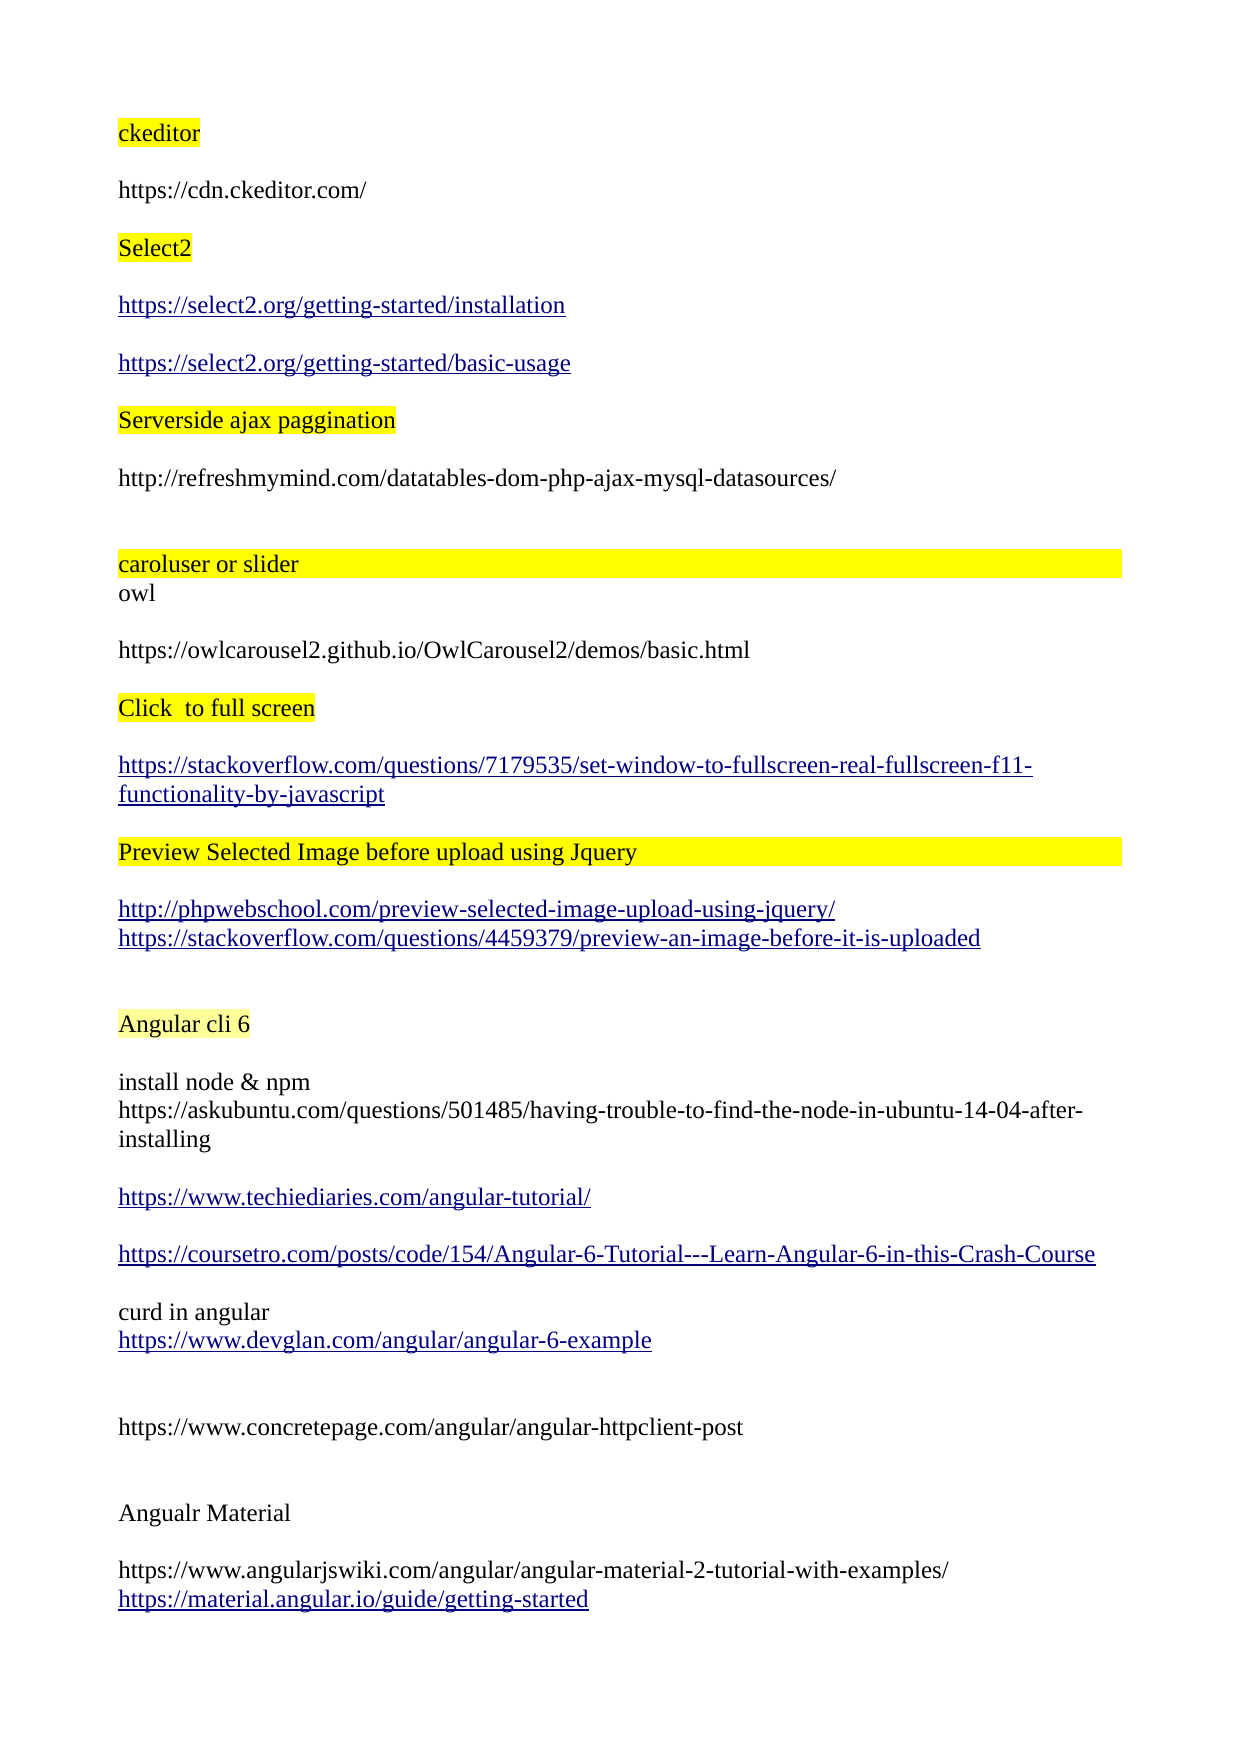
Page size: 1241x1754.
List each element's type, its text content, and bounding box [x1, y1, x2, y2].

text https://coursetro.com/posts/code/154/Angular-6-Tutorial---Learn-Angular-6-in-this-Crash-Course [118, 1239, 1122, 1268]
text https://select2.org/getting-started/basic-usage [118, 348, 1122, 377]
text ckeditor [118, 118, 1122, 147]
text https://cdn.ckeditor.com/ [118, 176, 1122, 204]
text https://material.angular.io/guide/getting-started [118, 1584, 1122, 1613]
text https://www.concretepage.com/angular/angular-httpclient-post [118, 1412, 1122, 1441]
text Angular cli 6 [118, 1009, 1122, 1038]
text owl [118, 578, 1122, 607]
text https://stackoverflow.com/questions/7179535/set-window-to-fullscreen-real-fullscreen-f11-functionality-by-javascript [118, 751, 1122, 808]
text Serverside ajax paggination http://refreshmymind.com/datatables-dom-php-ajax-mysql-datasources/ [118, 406, 1122, 492]
text install node & npm [118, 1067, 1122, 1096]
text caroluser or slider [118, 549, 1122, 578]
text https://select2.org/getting-started/installation [118, 291, 1122, 319]
text https://stackoverflow.com/questions/4459379/preview-an-image-before-it-is-uploaded [118, 923, 1122, 952]
text Click to full screen [118, 693, 1122, 722]
text http://phpwebschool.com/preview-selected-image-upload-using-jquery/ [118, 894, 1122, 923]
text https://www.angularjswiki.com/angular/angular-material-2-tutorial-with-examples/ [118, 1556, 1122, 1584]
text Angualr Material [118, 1498, 1122, 1527]
text https://askubuntu.com/questions/501485/having-trouble-to-find-the-node-in-ubuntu-14-04-after-installing [118, 1096, 1122, 1153]
text https://owlcarousel2.github.io/OwlCarousel2/demos/basic.html [118, 636, 1122, 664]
text https://www.devglan.com/angular/angular-6-example [118, 1326, 1122, 1354]
text https://www.techiediaries.com/angular-tutorial/ [118, 1182, 1122, 1211]
text Preview Selected Image before upload using Jquery [118, 837, 1122, 866]
text curd in angular [118, 1297, 1122, 1326]
text Select2 [118, 233, 1122, 262]
